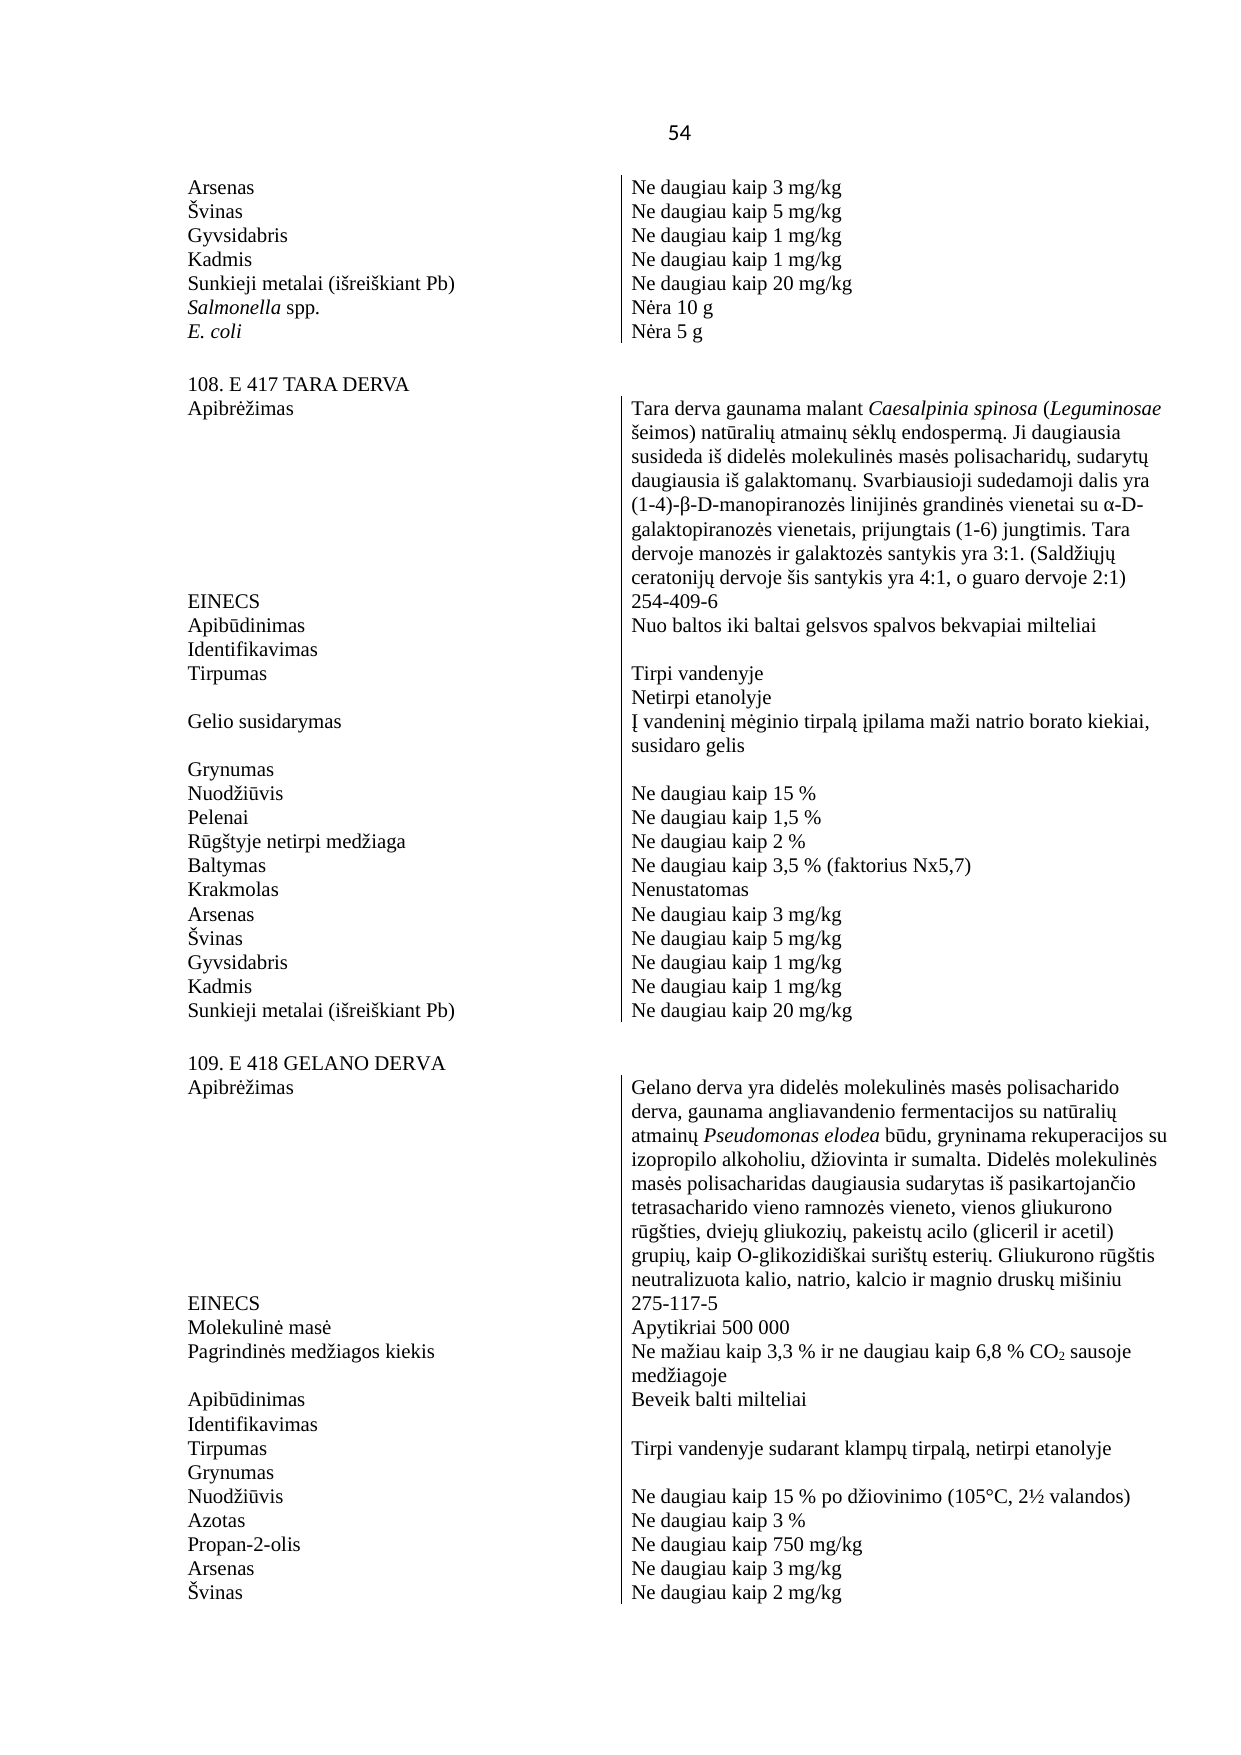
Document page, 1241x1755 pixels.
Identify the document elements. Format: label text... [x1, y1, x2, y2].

table_cell Salmonella spp. [177, 295, 621, 319]
table_cell Nuo baltos iki baltai gelsvos spalvos bekvapiai milteliai [622, 613, 1181, 637]
table_cell Tirpumas [177, 1436, 621, 1459]
table_cell Nuodžiūvis [177, 1484, 621, 1508]
table_cell Azotas [177, 1508, 621, 1532]
table_cell Identifikavimas [177, 637, 621, 661]
table_cell EINECS [177, 1291, 621, 1315]
table_cell Gelano derva yra didelės molekulinės masės polisacharido derva, gaunama angliavandenio fermentacijos su natūralių atmainų Pseudomonas elodea būdu, gryninama rekuperacijos su izopropilo alkoholiu, džiovinta ir sumalta. Didelės molekulinės masės polisacharidas daugiausia sudarytas iš pasikartojančio tetrasacharido vieno ramnozės vieneto, vienos gliukurono rūgšties, dviejų gliukozių, pakeistų acilo (gliceril ir acetil) grupių, kaip O-glikozidiškai surištų esterių. Gliukurono rūgštis neutralizuota kalio, natrio, kalcio ir magnio druskų mišiniu [622, 1075, 1181, 1291]
table_cell Pagrindinės medžiagos kiekis [177, 1339, 621, 1387]
table_header 108. E 417 TARA DERVA [177, 372, 1181, 396]
table_cell Nėra 10 g [622, 295, 1181, 319]
table_cell Arsenas [177, 901, 621, 926]
table_cell Ne daugiau kaip 750 mg/kg [622, 1532, 1181, 1556]
table_cell Ne daugiau kaip 15 % po džiovinimo (105°C, 2½ valandos) [622, 1484, 1181, 1508]
table_cell Apibūdinimas [177, 613, 621, 637]
table_cell [622, 1411, 1181, 1436]
table_cell Nuodžiūvis [177, 781, 621, 805]
table_cell Apytikriai 500 000 [622, 1315, 1181, 1339]
table_cell Ne daugiau kaip 1,5 % [622, 805, 1181, 829]
table_cell Nenustatomas [622, 878, 1181, 901]
table_cell Tara derva gaunama malant Caesalpinia spinosa (Leguminosae šeimos) natūralių atmainų sėklų endospermą. Ji daugiausia susideda iš didelės molekulinės masės polisacharidų, sudarytų daugiausia iš galaktomanų. Svarbiausioji sudedamoji dalis yra (1-4)-β-D-manopiranozės linijinės grandinės vienetai su α-D-galaktopiranozės vienetais, prijungtais (1-6) jungtimis. Tara dervoje manozės ir galaktozės santykis yra 3:1. (Saldžiųjų ceratonijų dervoje šis santykis yra 4:1, o guaro dervoje 2:1) [622, 396, 1181, 589]
table_cell Apibrėžimas [177, 396, 621, 589]
table_cell Ne daugiau kaip 3 mg/kg [622, 1556, 1181, 1580]
table_cell Beveik balti milteliai [622, 1388, 1181, 1411]
table_cell Ne daugiau kaip 5 mg/kg [622, 926, 1181, 949]
table_cell Apibrėžimas [177, 1075, 621, 1291]
table_cell Pelenai [177, 805, 621, 829]
table_cell Identifikavimas [177, 1411, 621, 1436]
table_cell Gyvsidabris [177, 950, 621, 974]
table_cell Ne daugiau kaip 5 mg/kg [622, 199, 1181, 223]
table_cell Ne daugiau kaip 15 % [622, 781, 1181, 805]
table_cell Ne daugiau kaip 1 mg/kg [622, 247, 1181, 271]
table_cell Į vandeninį mėginio tirpalą įpilama maži natrio borato kiekiai, susidaro gelis [622, 709, 1181, 757]
table_cell Tirpumas [177, 661, 621, 709]
table_cell Gyvsidabris [177, 223, 621, 247]
table_cell Ne daugiau kaip 20 mg/kg [622, 271, 1181, 295]
table_cell Ne daugiau kaip 3,5 % (faktorius Nx5,7) [622, 853, 1181, 877]
table_cell Ne daugiau kaip 1 mg/kg [622, 974, 1181, 998]
table_cell 254-409-6 [622, 589, 1181, 613]
table_cell Švinas [177, 926, 621, 949]
table_cell 275-117-5 [622, 1291, 1181, 1315]
table_cell Ne daugiau kaip 3 % [622, 1508, 1181, 1532]
table_cell EINECS [177, 589, 621, 613]
table_cell Švinas [177, 1580, 621, 1604]
table_cell Gelio susidarymas [177, 709, 621, 757]
table_cell Ne daugiau kaip 2 % [622, 829, 1181, 853]
table_cell Kadmis [177, 974, 621, 998]
table_cell Ne mažiau kaip 3,3 % ir ne daugiau kaip 6,8 % CO2 sausoje medžiagoje [622, 1339, 1181, 1387]
table_cell Rūgštyje netirpi medžiaga [177, 829, 621, 853]
table_cell Krakmolas [177, 878, 621, 901]
table_cell Ne daugiau kaip 3 mg/kg [622, 175, 1181, 199]
table_cell Švinas [177, 199, 621, 223]
table_cell Propan-2-olis [177, 1532, 621, 1556]
table_cell Tirpi vandenyje Netirpi etanolyje [622, 661, 1181, 709]
table_cell Ne daugiau kaip 1 mg/kg [622, 950, 1181, 974]
table_header 109. E 418 GELANO DERVA [177, 1051, 1181, 1074]
table_cell Apibūdinimas [177, 1388, 621, 1411]
table_cell Baltymas [177, 853, 621, 877]
table_cell Nėra 5 g [622, 319, 1181, 343]
table_cell Grynumas [177, 757, 621, 781]
table_cell Arsenas [177, 175, 621, 199]
table_cell Ne daugiau kaip 2 mg/kg [622, 1580, 1181, 1604]
table_cell [622, 757, 1181, 781]
table_cell [622, 1460, 1181, 1484]
table_cell Grynumas [177, 1460, 621, 1484]
table_cell Molekulinė masė [177, 1315, 621, 1339]
table_cell Ne daugiau kaip 20 mg/kg [622, 998, 1181, 1022]
table_cell Arsenas [177, 1556, 621, 1580]
table_cell [622, 637, 1181, 661]
table_cell Ne daugiau kaip 3 mg/kg [622, 901, 1181, 926]
table_cell Sunkieji metalai (išreiškiant Pb) [177, 998, 621, 1022]
table_cell Sunkieji metalai (išreiškiant Pb) [177, 271, 621, 295]
table_cell Ne daugiau kaip 1 mg/kg [622, 223, 1181, 247]
table_cell Tirpi vandenyje sudarant klampų tirpalą, netirpi etanolyje [622, 1436, 1181, 1459]
table_cell Kadmis [177, 247, 621, 271]
table_cell E. coli [177, 319, 621, 343]
